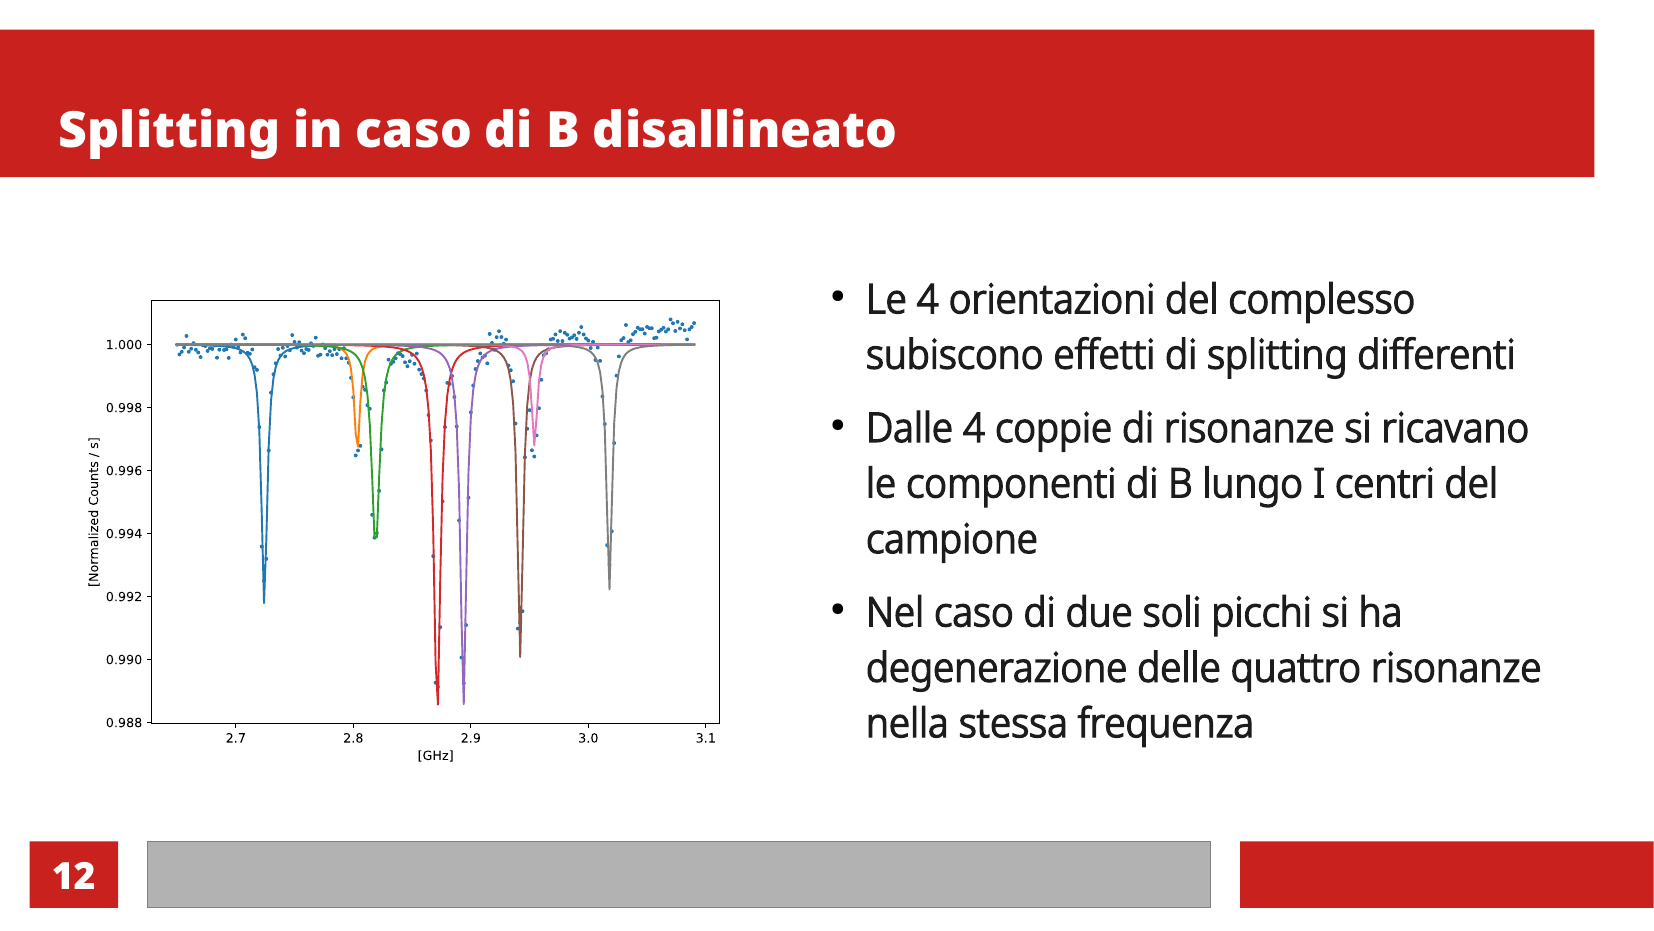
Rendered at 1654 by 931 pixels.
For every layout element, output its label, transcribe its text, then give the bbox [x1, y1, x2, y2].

title Splitting in caso di B disallineato [59, 44, 1595, 163]
picture [58, 233, 794, 785]
list Le 4 orientazioni del complesso subiscono effetti di splitting differenti Dalle 4 coppie di risonanze si ricavano le componenti di B lungo I centri del campione Nel caso di due soli picchi si ha degenerazione delle quattro risonanze nella stessa frequenza [830, 221, 1566, 798]
